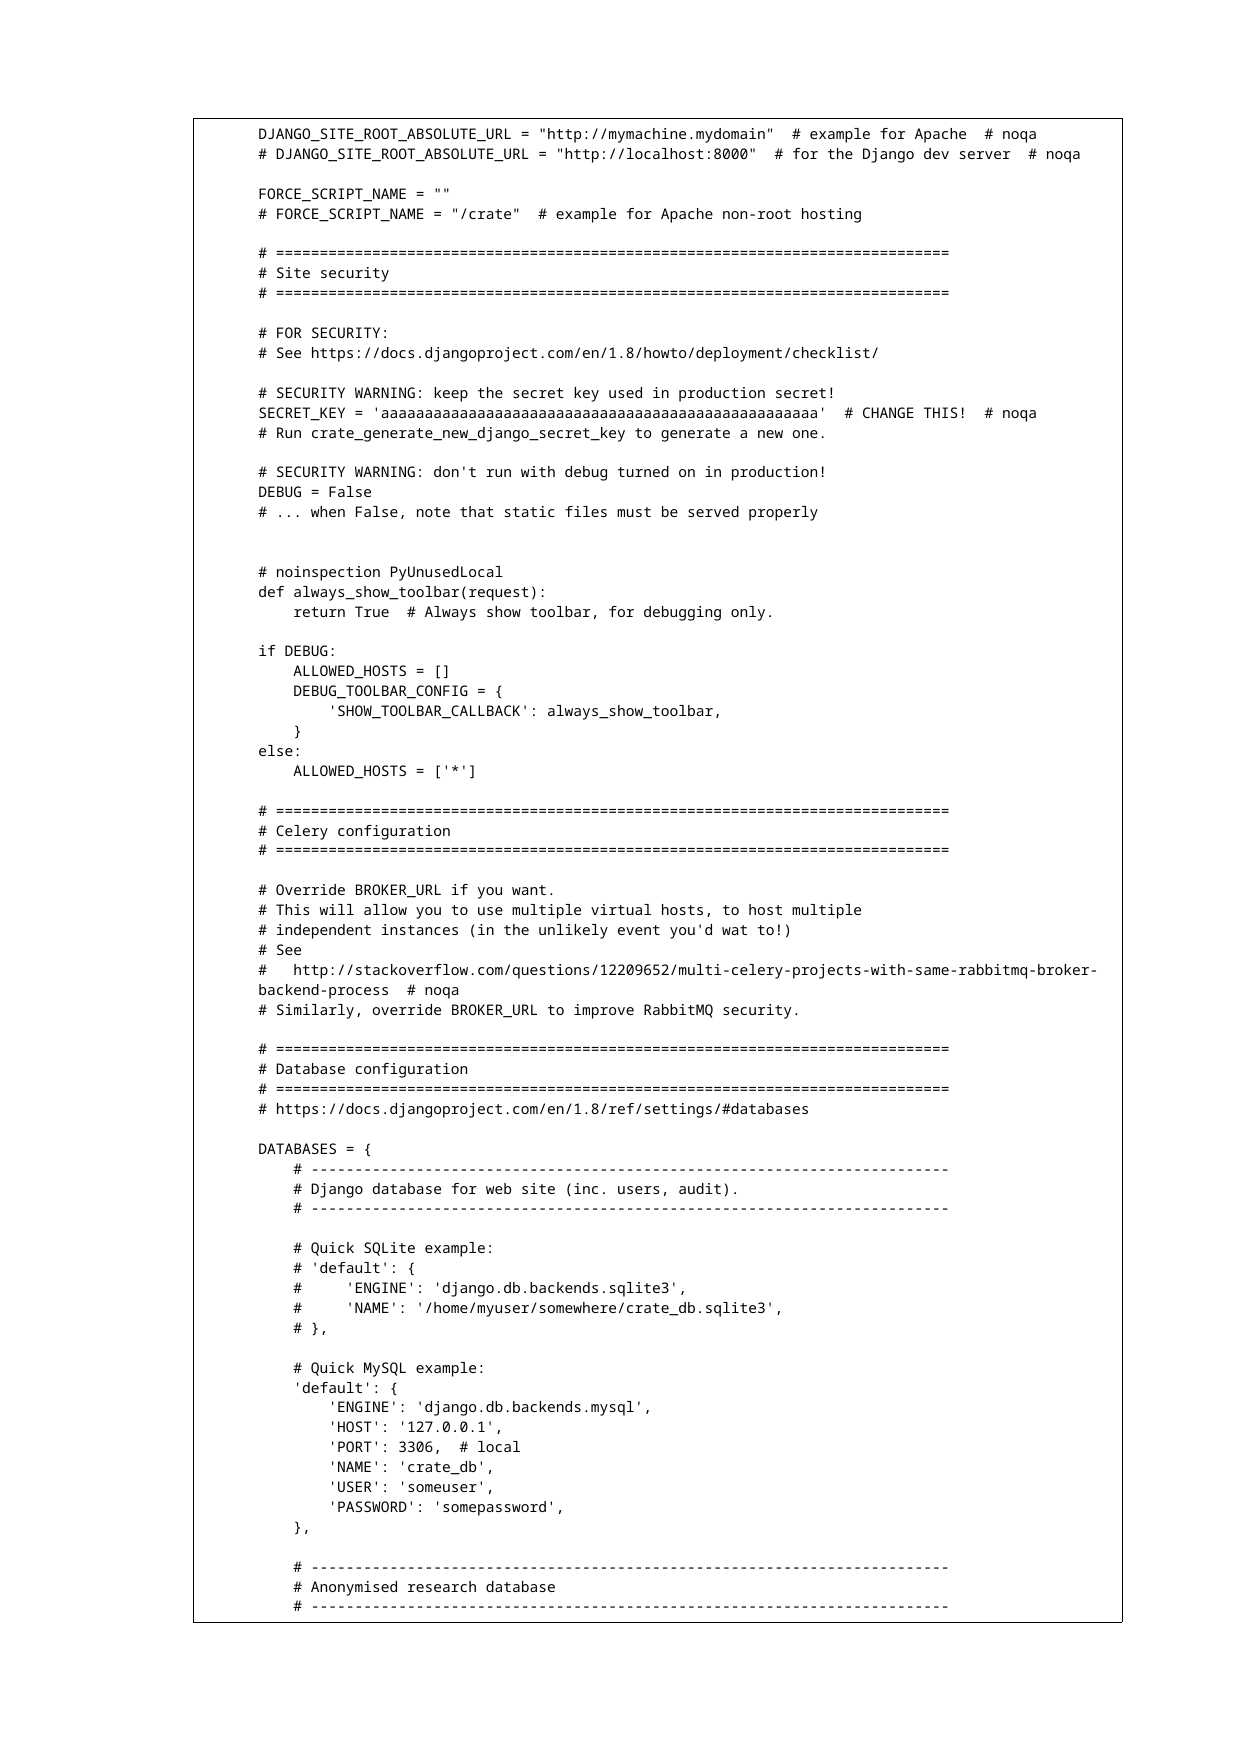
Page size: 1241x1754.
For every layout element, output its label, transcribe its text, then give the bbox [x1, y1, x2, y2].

table_header DJANGO_SITE_ROOT_ABSOLUTE_URL = "http://mymachine.mydomain" # example for Apache # noqa # DJANGO_SITE_ROOT_ABSOLUTE_URL = "http://localhost:8000" # for the Django dev server # noqa FORCE_SCRIPT_NAME = "" # FORCE_SCRIPT_NAME = "/crate" # example for Apache non-root hosting # ============================================================================= # Site security # ============================================================================= # FOR SECURITY: # See https://docs.djangoproject.com/en/1.8/howto/deployment/checklist/ # SECURITY WARNING: keep the secret key used in production secret! SECRET_KEY = 'aaaaaaaaaaaaaaaaaaaaaaaaaaaaaaaaaaaaaaaaaaaaaaaaaa' # CHANGE THIS! # noqa # Run crate_generate_new_django_secret_key to generate a new one. # SECURITY WARNING: don't run with debug turned on in production! DEBUG = False # ... when False, note that static files must be served properly # noinspection PyUnusedLocal def always_show_toolbar(request): return True # Always show toolbar, for debugging only. if DEBUG: ALLOWED_HOSTS = [] DEBUG_TOOLBAR_CONFIG = { 'SHOW_TOOLBAR_CALLBACK': always_show_toolbar, } else: ALLOWED_HOSTS = ['*'] # ============================================================================= # Celery configuration # ============================================================================= # Override BROKER_URL if you want. # This will allow you to use multiple virtual hosts, to host multiple # independent instances (in the unlikely event you'd wat to!) # See # http://stackoverflow.com/questions/12209652/multi-celery-projects-with-same-rabbitmq-broker-backend-process # noqa # Similarly, override BROKER_URL to improve RabbitMQ security. # ============================================================================= # Database configuration # ============================================================================= # https://docs.djangoproject.com/en/1.8/ref/settings/#databases DATABASES = { # ------------------------------------------------------------------------- # Django database for web site (inc. users, audit). # ------------------------------------------------------------------------- # Quick SQLite example: # 'default': { # 'ENGINE': 'django.db.backends.sqlite3', # 'NAME': '/home/myuser/somewhere/crate_db.sqlite3', # }, # Quick MySQL example: 'default': { 'ENGINE': 'django.db.backends.mysql', 'HOST': '127.0.0.1', 'PORT': 3306, # local 'NAME': 'crate_db', 'USER': 'someuser', 'PASSWORD': 'somepassword', }, # ------------------------------------------------------------------------- # Anonymised research database # [194, 119, 1122, 1622]
